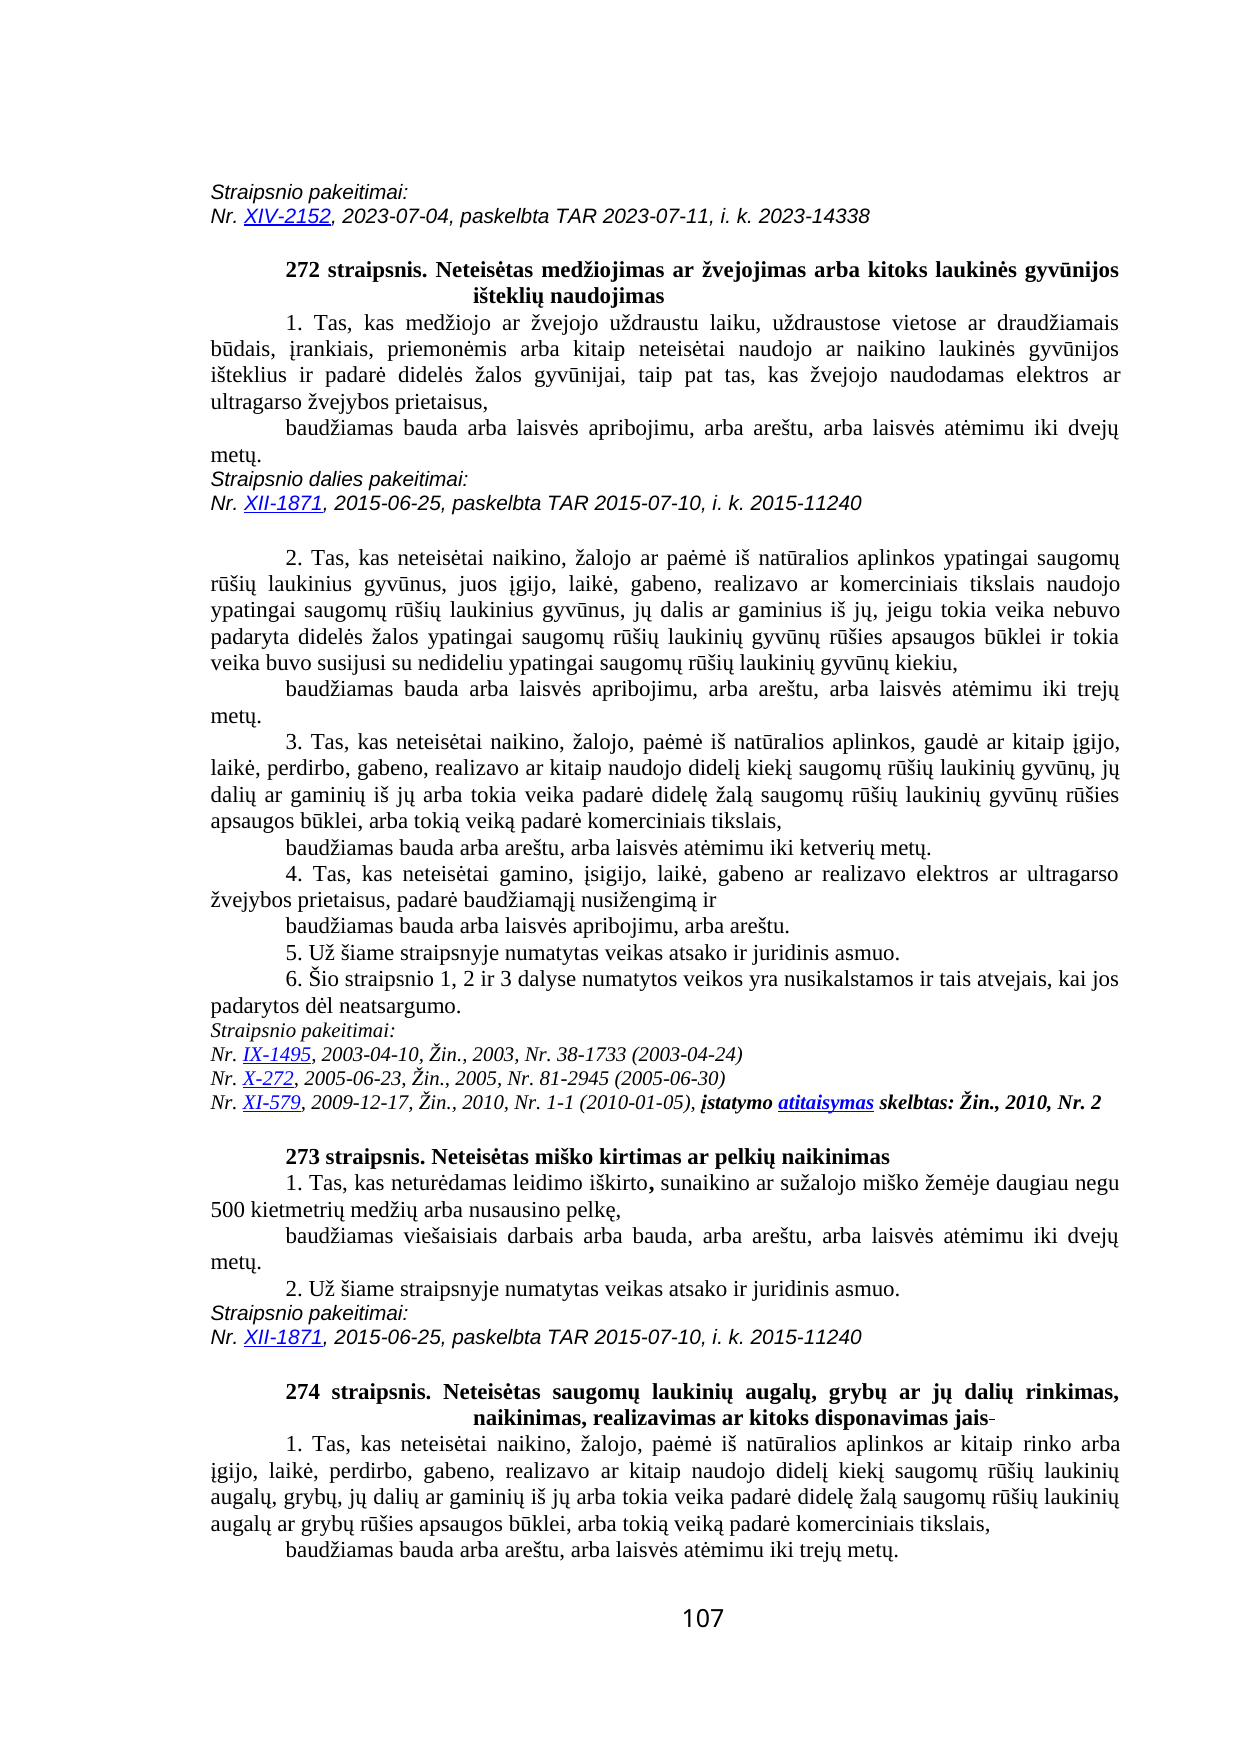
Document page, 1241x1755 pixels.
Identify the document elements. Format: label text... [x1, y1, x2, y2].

text 5. Už šiame straipsnyje numatytas veikas atsako ir juridinis asmuo. [210, 939, 1106, 965]
text baudžiamas bauda arba areštu, arba laisvės atėmimu iki trejų metų. [210, 1536, 1120, 1562]
text Nr. XII-1871, 2015-06-25, paskelbta TAR 2015-07-10, i. k. 2015-11240 [210, 1325, 1120, 1349]
text 272 straipsnis. Neteisėtas medžiojimas ar žvejojimas arba kitoks laukinės gyvūnijos išteklių naudojimas [285, 256, 1120, 309]
text 1. Tas, kas medžiojo ar žvejojo uždraustu laiku, uždraustose vietose ar draudžiamais būdais, įrankiais, priemonėmis arba kitaip neteisėtai naudojo ar naikino laukinės gyvūnijos išteklius ir padarė didelės žalos gyvūnijai, taip pat tas, kas žvejojo naudodamas elektros ar ultragarso žvejybos prietaisus, [210, 309, 1120, 414]
text Straipsnio pakeitimai: [210, 1301, 1120, 1325]
text Nr. XII-1871, 2015-06-25, paskelbta TAR 2015-07-10, i. k. 2015-11240 [210, 491, 1120, 515]
text 3. Tas, kas neteisėtai naikino, žalojo, paėmė iš natūralios aplinkos, gaudė ar kitaip įgijo, laikė, perdirbo, gabeno, realizavo ar kitaip naudojo didelį kiekį saugomų rūšių laukinių gyvūnų, jų dalių ar gaminių iš jų arba tokia veika padarė didelę žalą saugomų rūšių laukinių gyvūnų rūšies apsaugos būklei, arba tokią veiką padarė komerciniais tikslais, [210, 728, 1120, 833]
text 2. Tas, kas neteisėtai naikino, žalojo ar paėmė iš natūralios aplinkos ypatingai saugomų rūšių laukinius gyvūnus, juos įgijo, laikė, gabeno, realizavo ar komerciniais tikslais naudojo ypatingai saugomų rūšių laukinius gyvūnus, jų dalis ar gaminius iš jų, jeigu tokia veika nebuvo padaryta didelės žalos ypatingai saugomų rūšių laukinių gyvūnų rūšies apsaugos būklei ir tokia veika buvo susijusi su nedideliu ypatingai saugomų rūšių laukinių gyvūnų kiekiu, [210, 544, 1120, 675]
text baudžiamas bauda arba laisvės apribojimu, arba areštu. [210, 913, 1120, 939]
text 273 straipsnis. Neteisėtas miško kirtimas ar pelkių naikinimas [210, 1143, 1120, 1169]
text Nr. X-272, 2005-06-23, Žin., 2005, Nr. 81-2945 (2005-06-30) [210, 1066, 1120, 1090]
text 2. Už šiame straipsnyje numatytas veikas atsako ir juridinis asmuo. [210, 1275, 1120, 1301]
text Nr. IX-1495, 2003-04-10, Žin., 2003, Nr. 38-1733 (2003-04-24) [210, 1042, 1120, 1066]
text Nr. XI-579, 2009-12-17, Žin., 2010, Nr. 1-1 (2010-01-05), įstatymo atitaisymas skelbtas: Žin., 2010, Nr. 2 [210, 1090, 1120, 1114]
text Straipsnio pakeitimai: [210, 179, 1120, 203]
text 274 straipsnis. Neteisėtas saugomų laukinių augalų, grybų ar jų dalių rinkimas, naikinimas, realizavimas ar kitoks disponavimas jais [285, 1378, 1120, 1431]
text Nr. XIV-2152, 2023-07-04, paskelbta TAR 2023-07-11, i. k. 2023-14338 [210, 203, 1120, 227]
text 6. Šio straipsnio 1, 2 ir 3 dalyse numatytos veikos yra nusikalstamos ir tais atvejais, kai jos padarytos dėl neatsargumo. [210, 965, 1120, 1018]
text baudžiamas bauda arba laisvės apribojimu, arba areštu, arba laisvės atėmimu iki trejų metų. [210, 675, 1120, 728]
text 1. Tas, kas neturėdamas leidimo iškirto, sunaikino ar sužalojo miško žemėje daugiau negu 500 kietmetrių medžių arba nusausino pelkę, [210, 1169, 1120, 1222]
text baudžiamas bauda arba laisvės apribojimu, arba areštu, arba laisvės atėmimu iki dvejų metų. [210, 414, 1120, 467]
text 4. Tas, kas neteisėtai gamino, įsigijo, laikė, gabeno ar realizavo elektros ar ultragarso žvejybos prietaisus, padarė baudžiamąjį nusižengimą ir [210, 860, 1120, 913]
text 1. Tas, kas neteisėtai naikino, žalojo, paėmė iš natūralios aplinkos ar kitaip rinko arba įgijo, laikė, perdirbo, gabeno, realizavo ar kitaip naudojo didelį kiekį saugomų rūšių laukinių augalų, grybų, jų dalių ar gaminių iš jų arba tokia veika padarė didelę žalą saugomų rūšių laukinių augalų ar grybų rūšies apsaugos būklei, arba tokią veiką padarė komerciniais tikslais, [210, 1431, 1120, 1536]
text Straipsnio dalies pakeitimai: [210, 467, 1120, 491]
text baudžiamas bauda arba areštu, arba laisvės atėmimu iki ketverių metų. [210, 833, 1120, 860]
text Straipsnio pakeitimai: [210, 1018, 1120, 1042]
text baudžiamas viešaisiais darbais arba bauda, arba areštu, arba laisvės atėmimu iki dvejų metų. [210, 1222, 1120, 1275]
